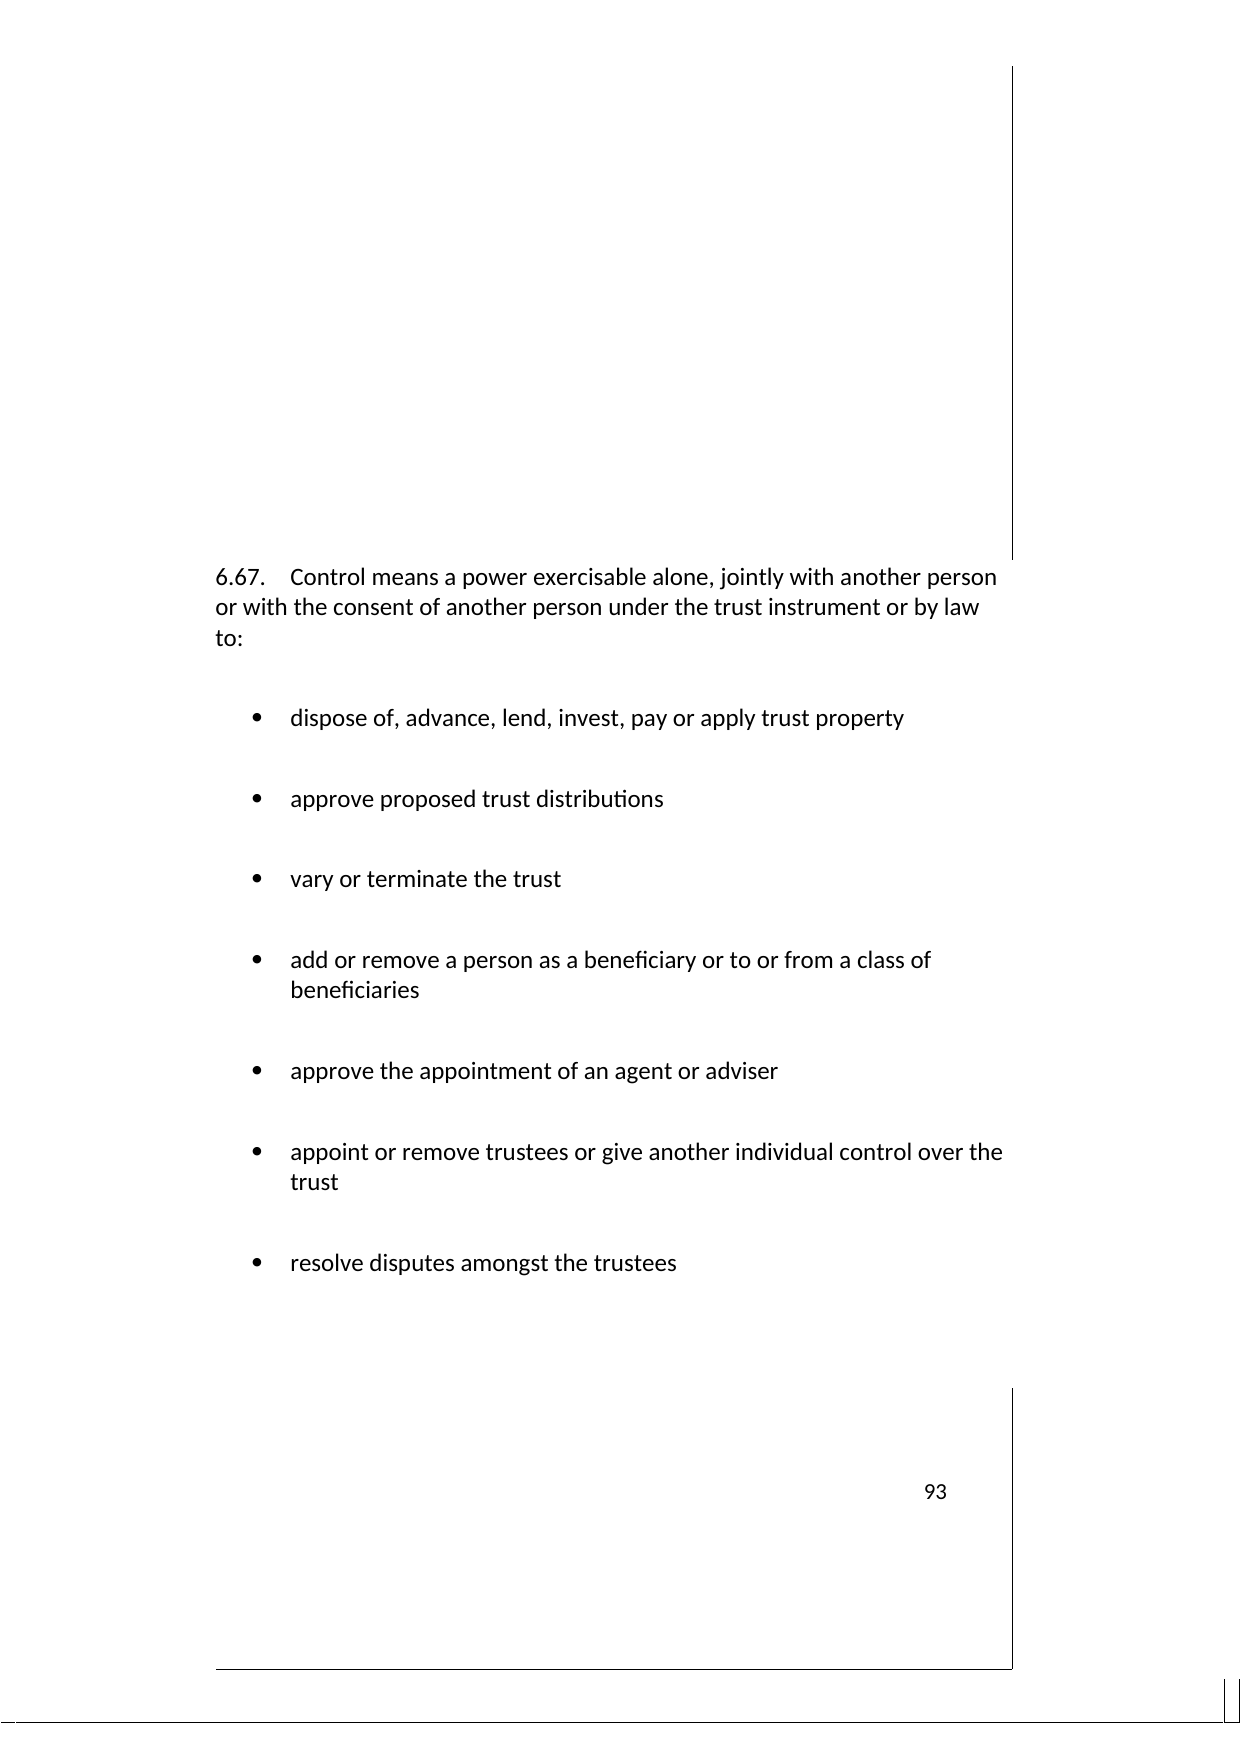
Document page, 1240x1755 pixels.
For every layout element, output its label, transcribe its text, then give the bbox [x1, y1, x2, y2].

list resolve disputes amongst the trustees [253, 1247, 1012, 1277]
list appoint or remove trustees or give another individual control over the trust [253, 1136, 1012, 1197]
list approve the appointment of an agent or adviser [253, 1055, 1012, 1086]
list Control means a power exercisable alone, jointly with another person or with the consent of another person under the trust instrument or by law to: [215, 561, 1012, 652]
list add or remove a person as a beneficiary or to or from a class of beneficiaries [253, 944, 1012, 1005]
list approve proposed trust distributions [253, 783, 1012, 813]
list vary or terminate the trust [253, 863, 1012, 894]
list dispose of, advance, lend, invest, pay or apply trust property [253, 702, 1012, 733]
